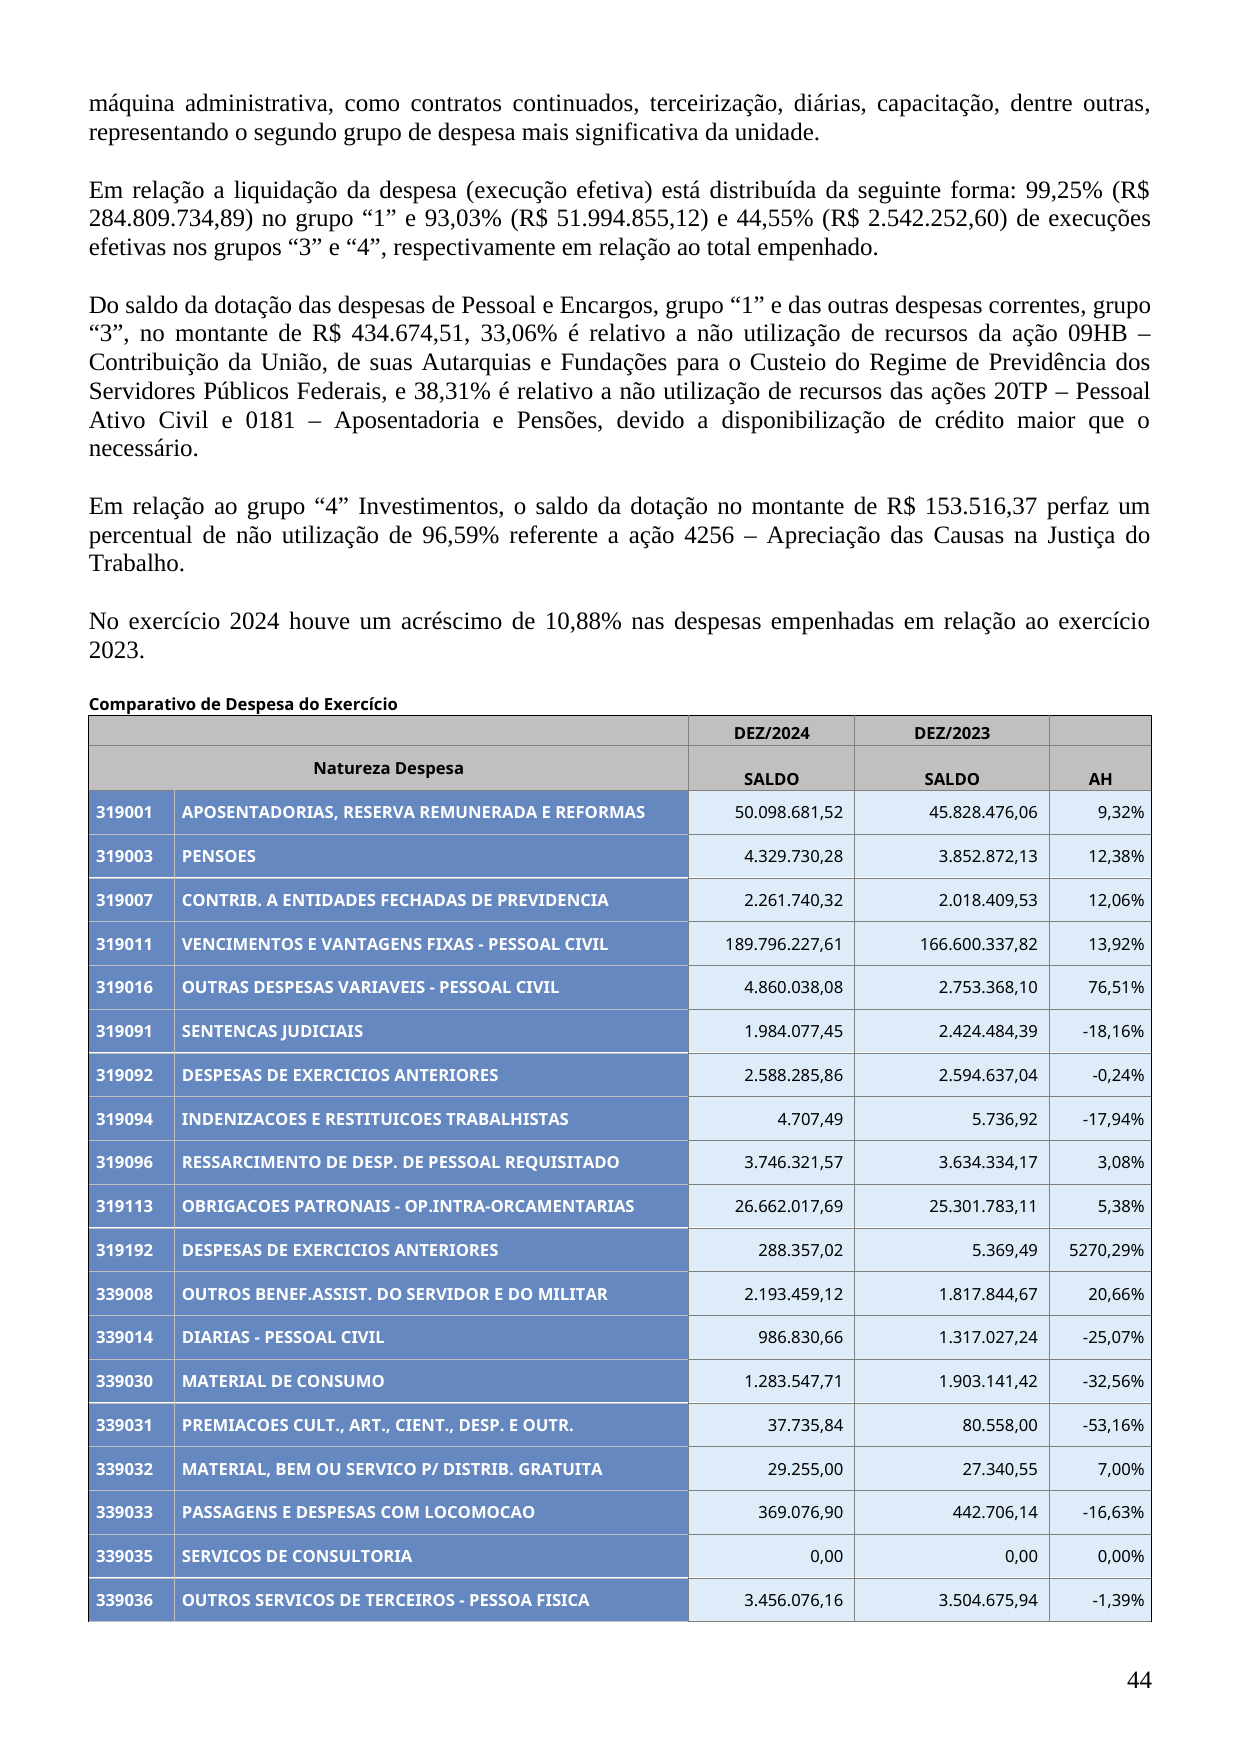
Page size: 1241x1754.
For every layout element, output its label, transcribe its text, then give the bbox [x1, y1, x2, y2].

text máquina administrativa, como contratos continuados, terceirização, diárias, capacitação, dentre outras, representando o segundo grupo de despesa mais significativa da unidade. [88, 88, 1152, 146]
table_header [89, 716, 688, 745]
table_cell 319007 [89, 879, 174, 921]
table_cell 2.588.285,86 [689, 1054, 854, 1096]
table_cell 1.817.844,67 [855, 1272, 1049, 1315]
table_cell DIARIAS - PESSOAL CIVIL [175, 1316, 688, 1359]
table_cell 986.830,66 [689, 1316, 854, 1359]
table_cell 5,38% [1050, 1185, 1151, 1227]
table_cell DESPESAS DE EXERCICIOS ANTERIORES [175, 1229, 688, 1271]
table_cell VENCIMENTOS E VANTAGENS FIXAS - PESSOAL CIVIL [175, 922, 688, 965]
table_cell 369.076,90 [689, 1491, 854, 1534]
text Do saldo da dotação das despesas de Pessoal e Encargos, grupo “1” e das outras despesas correntes, grupo “3”, no montante de R$ 434.674,51, 33,06% é relativo a não utilização de recursos da ação 09HB – Contribuição da União, de suas Autarquias e Fundações para o Custeio do Regime de Previdência dos Servidores Públicos Federais, e 38,31% é relativo a não utilização de recursos das ações 20TP – Pessoal Ativo Civil e 0181 – Aposentadoria e Pensões, devido a disponibilização de crédito maior que o necessário. [88, 290, 1152, 462]
table_cell 3.456.076,16 [689, 1579, 854, 1621]
table_cell OUTROS SERVICOS DE TERCEIROS - PESSOA FISICA [175, 1579, 688, 1621]
table_cell 339035 [89, 1535, 174, 1577]
table_cell 27.340,55 [855, 1447, 1049, 1490]
table_cell -1,39% [1050, 1579, 1151, 1621]
table_cell OUTROS BENEF.ASSIST. DO SERVIDOR E DO MILITAR [175, 1272, 688, 1315]
table_cell PREMIACOES CULT., ART., CIENT., DESP. E OUTR. [175, 1404, 688, 1446]
table_cell 339008 [89, 1272, 174, 1315]
table_cell 2.193.459,12 [689, 1272, 854, 1315]
table_cell 5.736,92 [855, 1097, 1049, 1140]
table_cell 319113 [89, 1185, 174, 1227]
table_cell 4.707,49 [689, 1097, 854, 1140]
table_cell -53,16% [1050, 1404, 1151, 1446]
table_cell 2.018.409,53 [855, 879, 1049, 921]
table_cell 45.828.476,06 [855, 791, 1049, 834]
table_cell -25,07% [1050, 1316, 1151, 1359]
table_cell 2.261.740,32 [689, 879, 854, 921]
table_cell 80.558,00 [855, 1404, 1049, 1446]
table_cell 7,00% [1050, 1447, 1151, 1490]
table_cell OUTRAS DESPESAS VARIAVEIS - PESSOAL CIVIL [175, 966, 688, 1009]
table_cell 0,00 [855, 1535, 1049, 1577]
table_cell 2.424.484,39 [855, 1010, 1049, 1052]
table_cell 319092 [89, 1054, 174, 1096]
table_cell 2.753.368,10 [855, 966, 1049, 1009]
table_cell 50.098.681,52 [689, 791, 854, 834]
table_cell 3.504.675,94 [855, 1579, 1049, 1621]
table_cell 319091 [89, 1010, 174, 1052]
table_cell 4.329.730,28 [689, 835, 854, 877]
table_cell -17,94% [1050, 1097, 1151, 1140]
table_cell 319192 [89, 1229, 174, 1271]
table_cell 339033 [89, 1491, 174, 1534]
table_cell PASSAGENS E DESPESAS COM LOCOMOCAO [175, 1491, 688, 1534]
table_cell 319096 [89, 1141, 174, 1184]
table_cell 1.903.141,42 [855, 1360, 1049, 1402]
table_cell 319011 [89, 922, 174, 965]
table_cell 319003 [89, 835, 174, 877]
table_cell 5270,29% [1050, 1229, 1151, 1271]
table_cell 0,00 [689, 1535, 854, 1577]
text No exercício 2024 houve um acréscimo de 10,88% nas despesas empenhadas em relação ao exercício 2023. [88, 606, 1152, 663]
table_cell 13,92% [1050, 922, 1151, 965]
table_cell PENSOES [175, 835, 688, 877]
table_cell CONTRIB. A ENTIDADES FECHADAS DE PREVIDENCIA [175, 879, 688, 921]
table_cell 339032 [89, 1447, 174, 1490]
table_header DEZ/2023 [855, 716, 1049, 745]
table_cell 339014 [89, 1316, 174, 1359]
table_cell 3.634.334,17 [855, 1141, 1049, 1184]
table_cell INDENIZACOES E RESTITUICOES TRABALHISTAS [175, 1097, 688, 1140]
text Em relação a liquidação da despesa (execução efetiva) está distribuída da seguinte forma: 99,25% (R$ 284.809.734,89) no grupo “1” e 93,03% (R$ 51.994.855,12) e 44,55% (R$ 2.542.252,60) de execuções efetivas nos grupos “3” e “4”, respectivamente em relação ao total empenhado. [88, 175, 1152, 261]
table_cell 9,32% [1050, 791, 1151, 834]
table_cell 12,06% [1050, 879, 1151, 921]
table_cell SERVICOS DE CONSULTORIA [175, 1535, 688, 1577]
table_cell 288.357,02 [689, 1229, 854, 1271]
table_cell 166.600.337,82 [855, 922, 1049, 965]
table_cell MATERIAL DE CONSUMO [175, 1360, 688, 1402]
table_cell 26.662.017,69 [689, 1185, 854, 1227]
table_cell 1.283.547,71 [689, 1360, 854, 1402]
table_cell 0,00% [1050, 1535, 1151, 1577]
table_cell 442.706,14 [855, 1491, 1049, 1534]
table_cell 3,08% [1050, 1141, 1151, 1184]
table_header DEZ/2024 [689, 716, 854, 745]
table_cell 4.860.038,08 [689, 966, 854, 1009]
table_cell 319001 [89, 791, 174, 834]
table_cell 339036 [89, 1579, 174, 1621]
table_header [1050, 716, 1151, 745]
table_cell 25.301.783,11 [855, 1185, 1049, 1227]
table_cell -18,16% [1050, 1010, 1151, 1052]
table_cell 339030 [89, 1360, 174, 1402]
table_cell 3.852.872,13 [855, 835, 1049, 877]
table_cell MATERIAL, BEM OU SERVICO P/ DISTRIB. GRATUITA [175, 1447, 688, 1490]
table_cell RESSARCIMENTO DE DESP. DE PESSOAL REQUISITADO [175, 1141, 688, 1184]
table_cell 37.735,84 [689, 1404, 854, 1446]
table_cell -0,24% [1050, 1054, 1151, 1096]
table_cell 319094 [89, 1097, 174, 1140]
table_cell -32,56% [1050, 1360, 1151, 1402]
table_cell SENTENCAS JUDICIAIS [175, 1010, 688, 1052]
table_cell 189.796.227,61 [689, 922, 854, 965]
table_cell APOSENTADORIAS, RESERVA REMUNERADA E REFORMAS [175, 791, 688, 834]
table_cell 1.317.027,24 [855, 1316, 1049, 1359]
table_cell -16,63% [1050, 1491, 1151, 1534]
table_cell 5.369,49 [855, 1229, 1049, 1271]
table_cell SALDO [689, 746, 854, 790]
table_cell 12,38% [1050, 835, 1151, 877]
table_cell 3.746.321,57 [689, 1141, 854, 1184]
table_cell DESPESAS DE EXERCICIOS ANTERIORES [175, 1054, 688, 1096]
table_cell 76,51% [1050, 966, 1151, 1009]
text Em relação ao grupo “4” Investimentos, o saldo da dotação no montante de R$ 153.516,37 perfaz um percentual de não utilização de 96,59% referente a ação 4256 – Apreciação das Causas na Justiça do Trabalho. [88, 491, 1152, 577]
table_cell 29.255,00 [689, 1447, 854, 1490]
table_cell 1.984.077,45 [689, 1010, 854, 1052]
table_cell 20,66% [1050, 1272, 1151, 1315]
table_cell 2.594.637,04 [855, 1054, 1049, 1096]
table_cell SALDO [855, 746, 1049, 790]
table_cell Natureza Despesa [89, 746, 688, 790]
table_cell AH [1050, 746, 1151, 790]
table_cell 319016 [89, 966, 174, 1009]
table_cell OBRIGACOES PATRONAIS - OP.INTRA-ORCAMENTARIAS [175, 1185, 688, 1227]
text Comparativo de Despesa do Exercício [88, 692, 1152, 715]
table_cell 339031 [89, 1404, 174, 1446]
